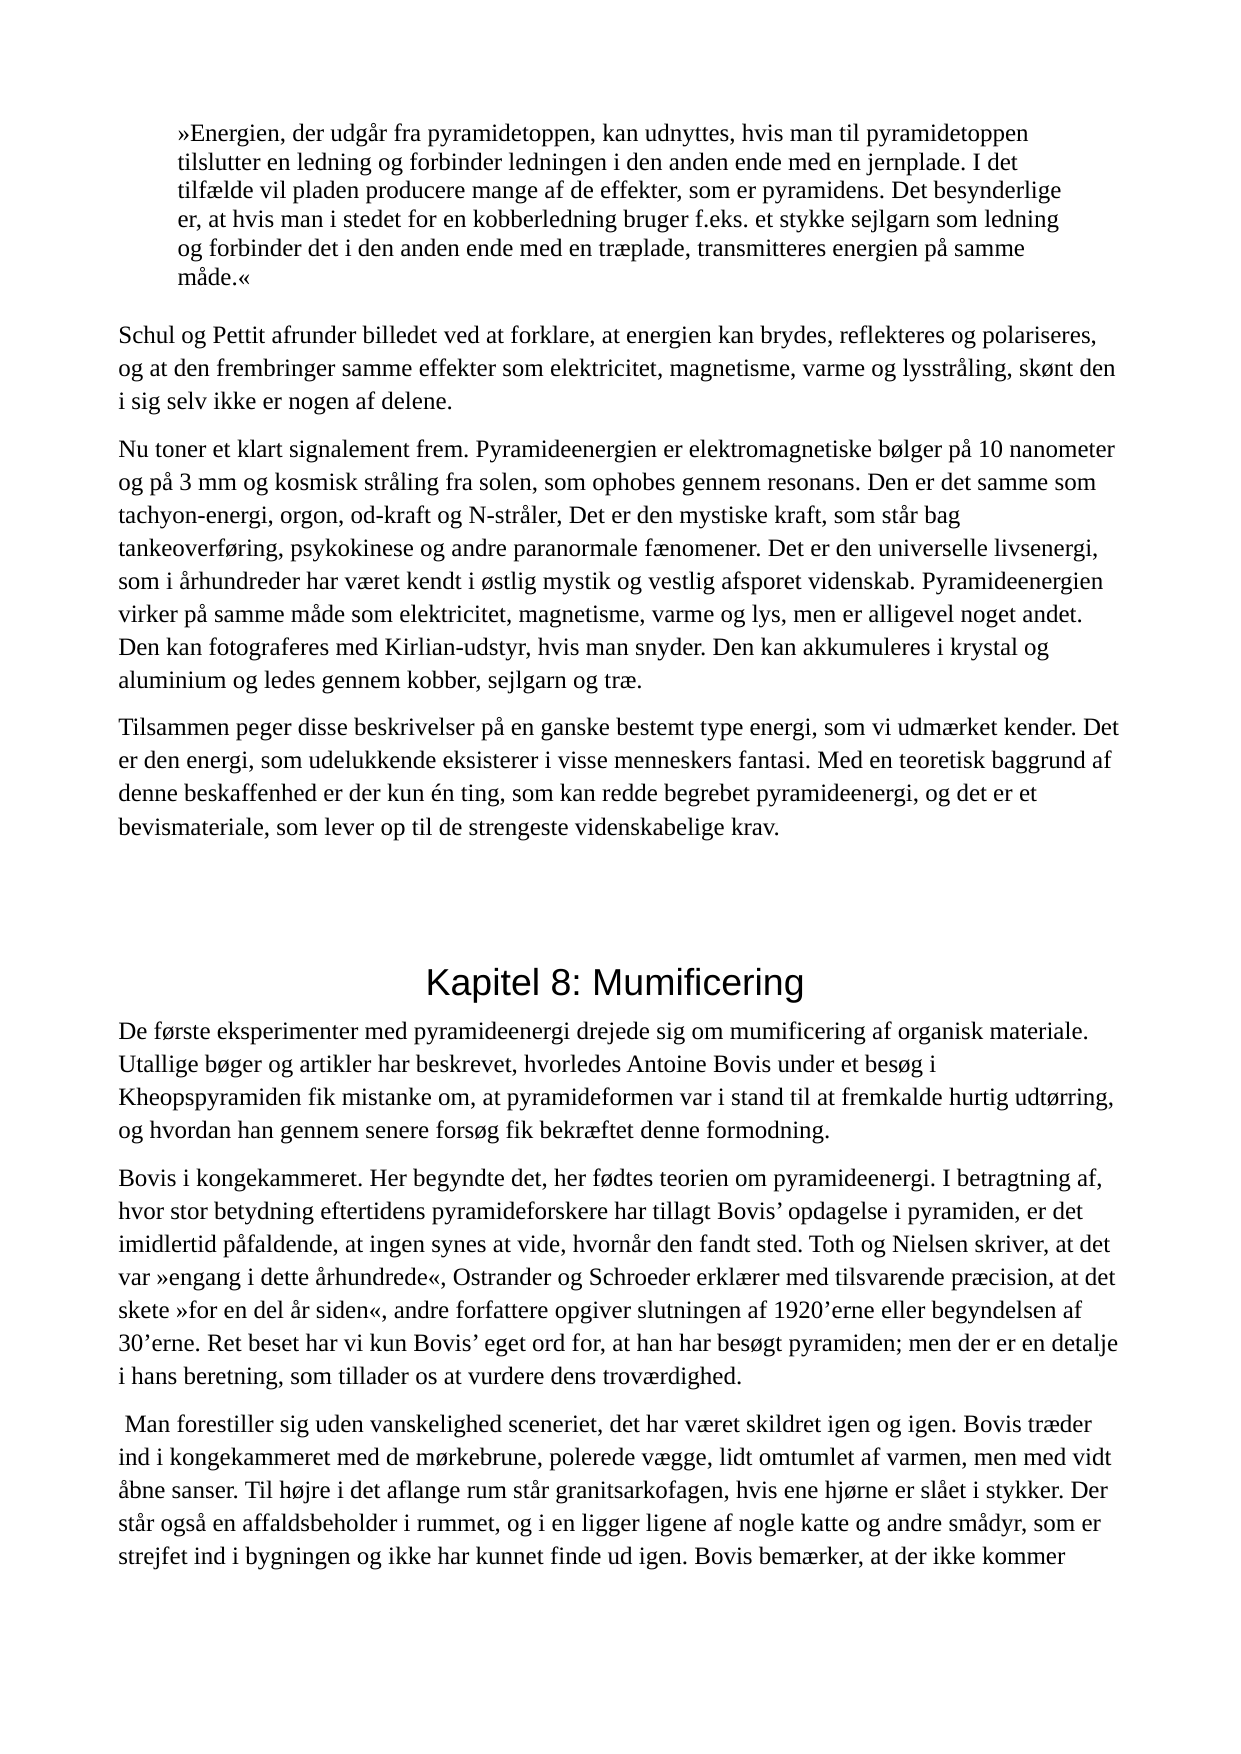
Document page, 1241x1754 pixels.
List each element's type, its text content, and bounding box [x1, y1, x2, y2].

text Nu toner et klart signalement frem. Pyramideenergien er elektromagnetiske bølger på 10 nanometer og på 3 mm og kosmisk stråling fra solen, som ophobes gennem resonans. Den er det samme som tachyon-energi, orgon, od-kraft og N-stråler, Det er den mystiske kraft, som står bag tankeoverføring, psykokinese og andre paranormale fænomener. Det er den universelle livsenergi, som i århundreder har været kendt i østlig mystik og vestlig afsporet videnskab. Pyramideenergien virker på samme måde som elektricitet, magnetisme, varme og lys, men er alligevel noget andet. Den kan fotograferes med Kirlian-udstyr, hvis man snyder. Den kan akkumuleres i krystal og aluminium og ledes gennem kobber, sejlgarn og træ. [118, 434, 1122, 694]
text »Energien, der udgår fra pyramidetoppen, kan udnyttes, hvis man til pyramidetoppen tilslutter en ledning og forbinder ledningen i den anden ende med en jernplade. I det tilfælde vil pladen producere mange af de effekter, som er pyramidens. Det besynderlige er, at hvis man i stedet for en kobberledning bruger f.eks. et stykke sejlgarn som ledning og forbinder det i den anden ende med en træplade, transmitteres energien på samme måde.« [177, 118, 1063, 291]
text De første eksperimenter med pyramideenergi drejede sig om mumificering af organisk materiale. Utallige bøger og artikler har beskrevet, hvorledes Antoine Bovis under et besøg i Kheopspyramiden fik mistanke om, at pyramideformen var i stand til at fremkalde hurtig udtørring, og hvordan han gennem senere forsøg fik bekræftet denne formodning. [118, 1016, 1122, 1144]
text Man forestiller sig uden vanskelighed sceneriet, det har været skildret igen og igen. Bovis træder ind i kongekammeret med de mørkebrune, polerede vægge, lidt omtumlet af varmen, men med vidt åbne sanser. Til højre i det aflange rum står granitsarkofagen, hvis ene hjørne er slået i stykker. Der står også en affaldsbeholder i rummet, og i en ligger ligene af nogle katte og andre smådyr, som er strejfet ind i bygningen og ikke har kunnet finde ud igen. Bovis bemærker, at der ikke kommer [118, 1409, 1122, 1569]
subtitle Kapitel 8: Mumificering [118, 961, 1122, 1004]
text Bovis i kongekammeret. Her begyndte det, her fødtes teorien om pyramideenergi. I betragtning af, hvor stor betydning eftertidens pyramideforskere har tillagt Bovis’ opdagelse i pyramiden, er det imidlertid påfaldende, at ingen synes at vide, hvornår den fandt sted. Toth og Nielsen skriver, at det var »engang i dette århundrede«, Ostrander og Schroeder erklærer med tilsvarende præcision, at det skete »for en del år siden«, andre forfattere opgiver slutningen af 1920’erne eller begyndelsen af 30’erne. Ret beset har vi kun Bovis’ eget ord for, at han har besøgt pyramiden; men der er en detalje i hans beretning, som tillader os at vurdere dens troværdighed. [118, 1163, 1122, 1390]
text Tilsammen peger disse beskrivelser på en ganske bestemt type energi, som vi udmærket kender. Det er den energi, som udelukkende eksisterer i visse menneskers fantasi. Med en teoretisk baggrund af denne beskaffenhed er der kun én ting, som kan redde begrebet pyramideenergi, og det er et bevismateriale, som lever op til de strengeste videnskabelige krav. [118, 712, 1122, 840]
text Schul og Pettit afrunder billedet ved at forklare, at energien kan brydes, reflekteres og polariseres, og at den frembringer samme effekter som elektricitet, magnetisme, varme og lysstråling, skønt den i sig selv ikke er nogen af delene. [118, 320, 1122, 415]
